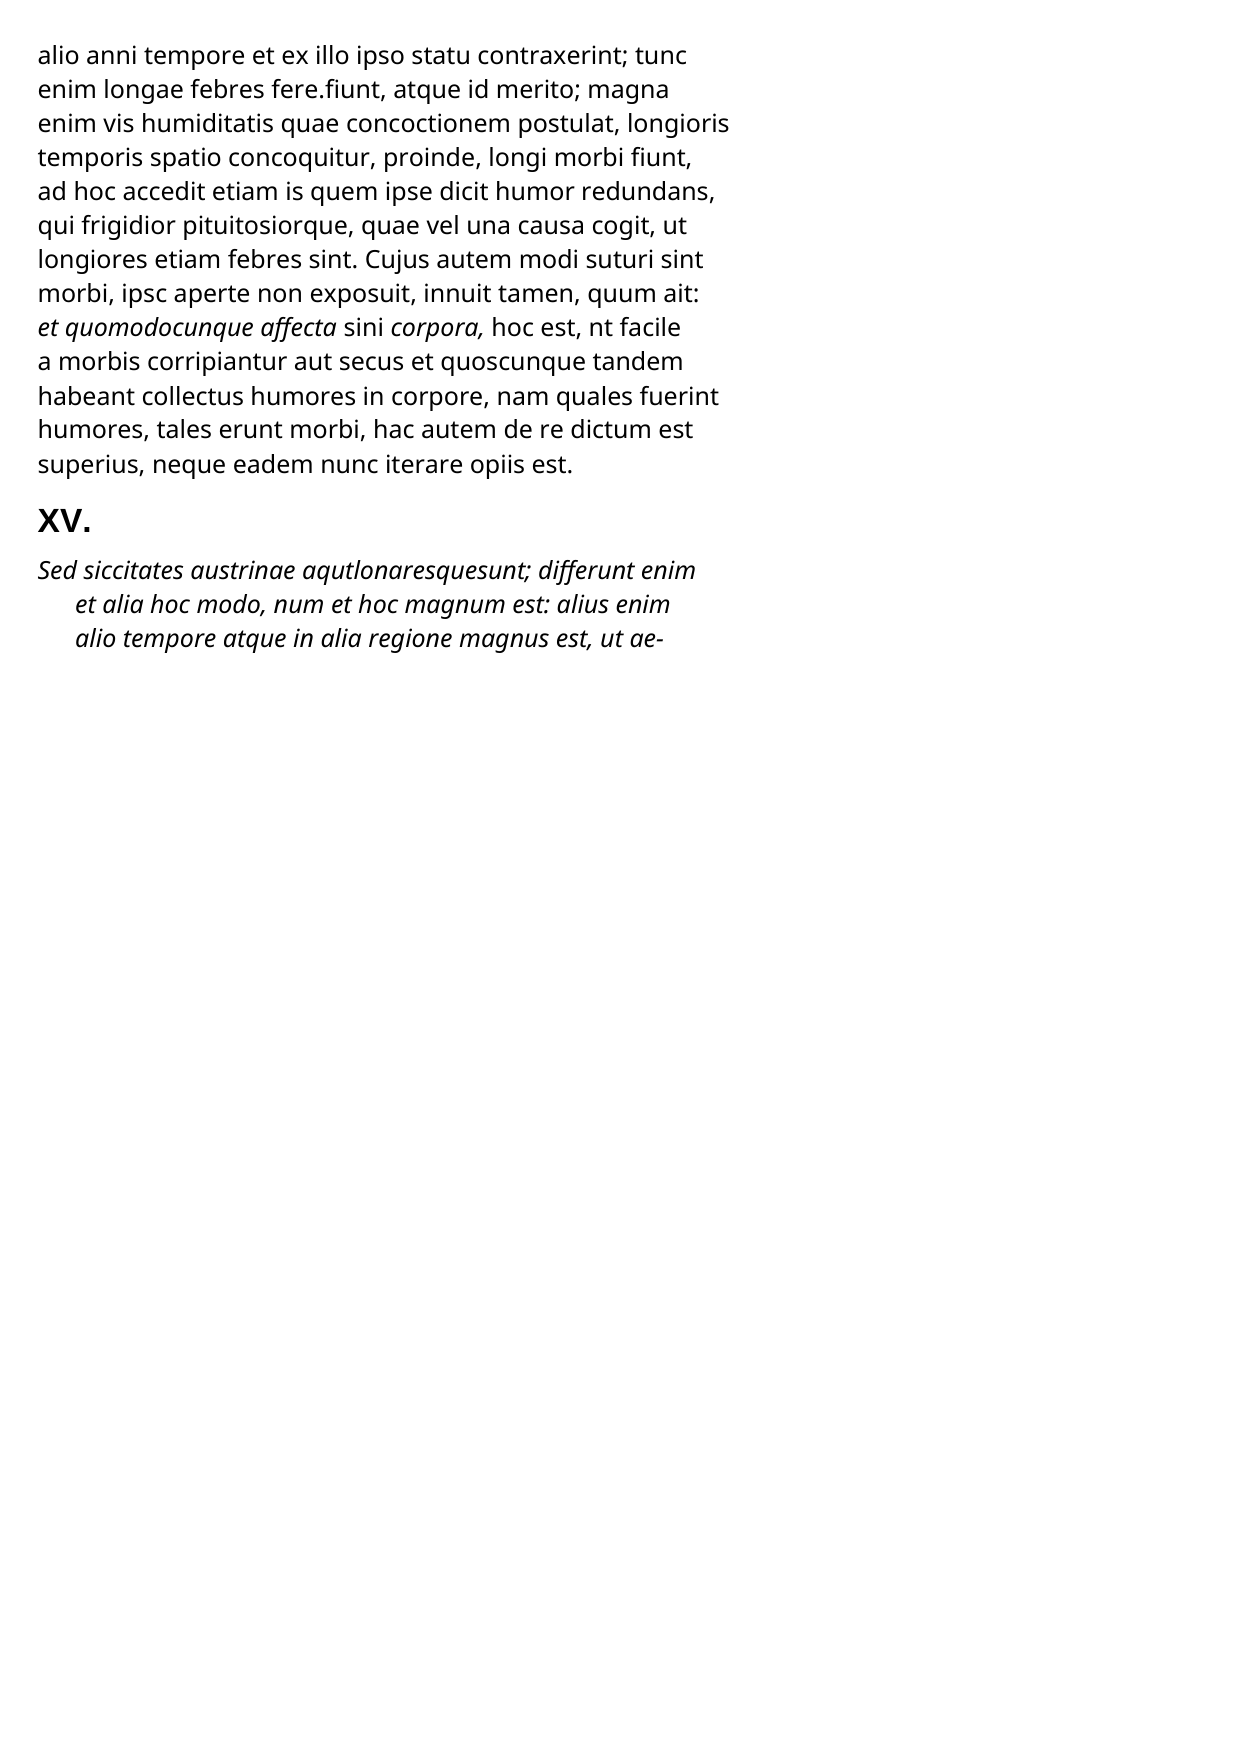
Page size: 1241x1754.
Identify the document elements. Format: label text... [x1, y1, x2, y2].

text alio anni tempore et ex illo ipso statu contraxerint; tunc enim longae febres fere.fiunt, atque id merito; magna enim vis humiditatis quae concoctionem postulat, longioris temporis spatio concoquitur, proinde, longi morbi fiunt, ad hoc accedit etiam is quem ipse dicit humor redundans, qui frigidior pituitosiorque, quae vel una causa cogit, ut longiores etiam febres sint. Cujus autem modi suturi sint morbi, ipsc aperte non exposuit, innuit tamen, quum ait: et quomodocunque affecta sini corpora, hoc est, nt facile a morbis corripiantur aut secus et quoscunque tandem habeant collectus humores in corpore, nam quales fuerint humores, tales erunt morbi, hac autem de re dictum est superius, neque eadem nunc iterare opiis est. [37, 37, 1203, 480]
subtitle XV. [37, 501, 1203, 540]
text Sed siccitates austrinae aqutlonaresquesunt; differunt enim et alia hoc modo, num et hoc magnum est: alius enim alio tempore atque in alia regione magnus est, ut ae- [37, 552, 1203, 654]
